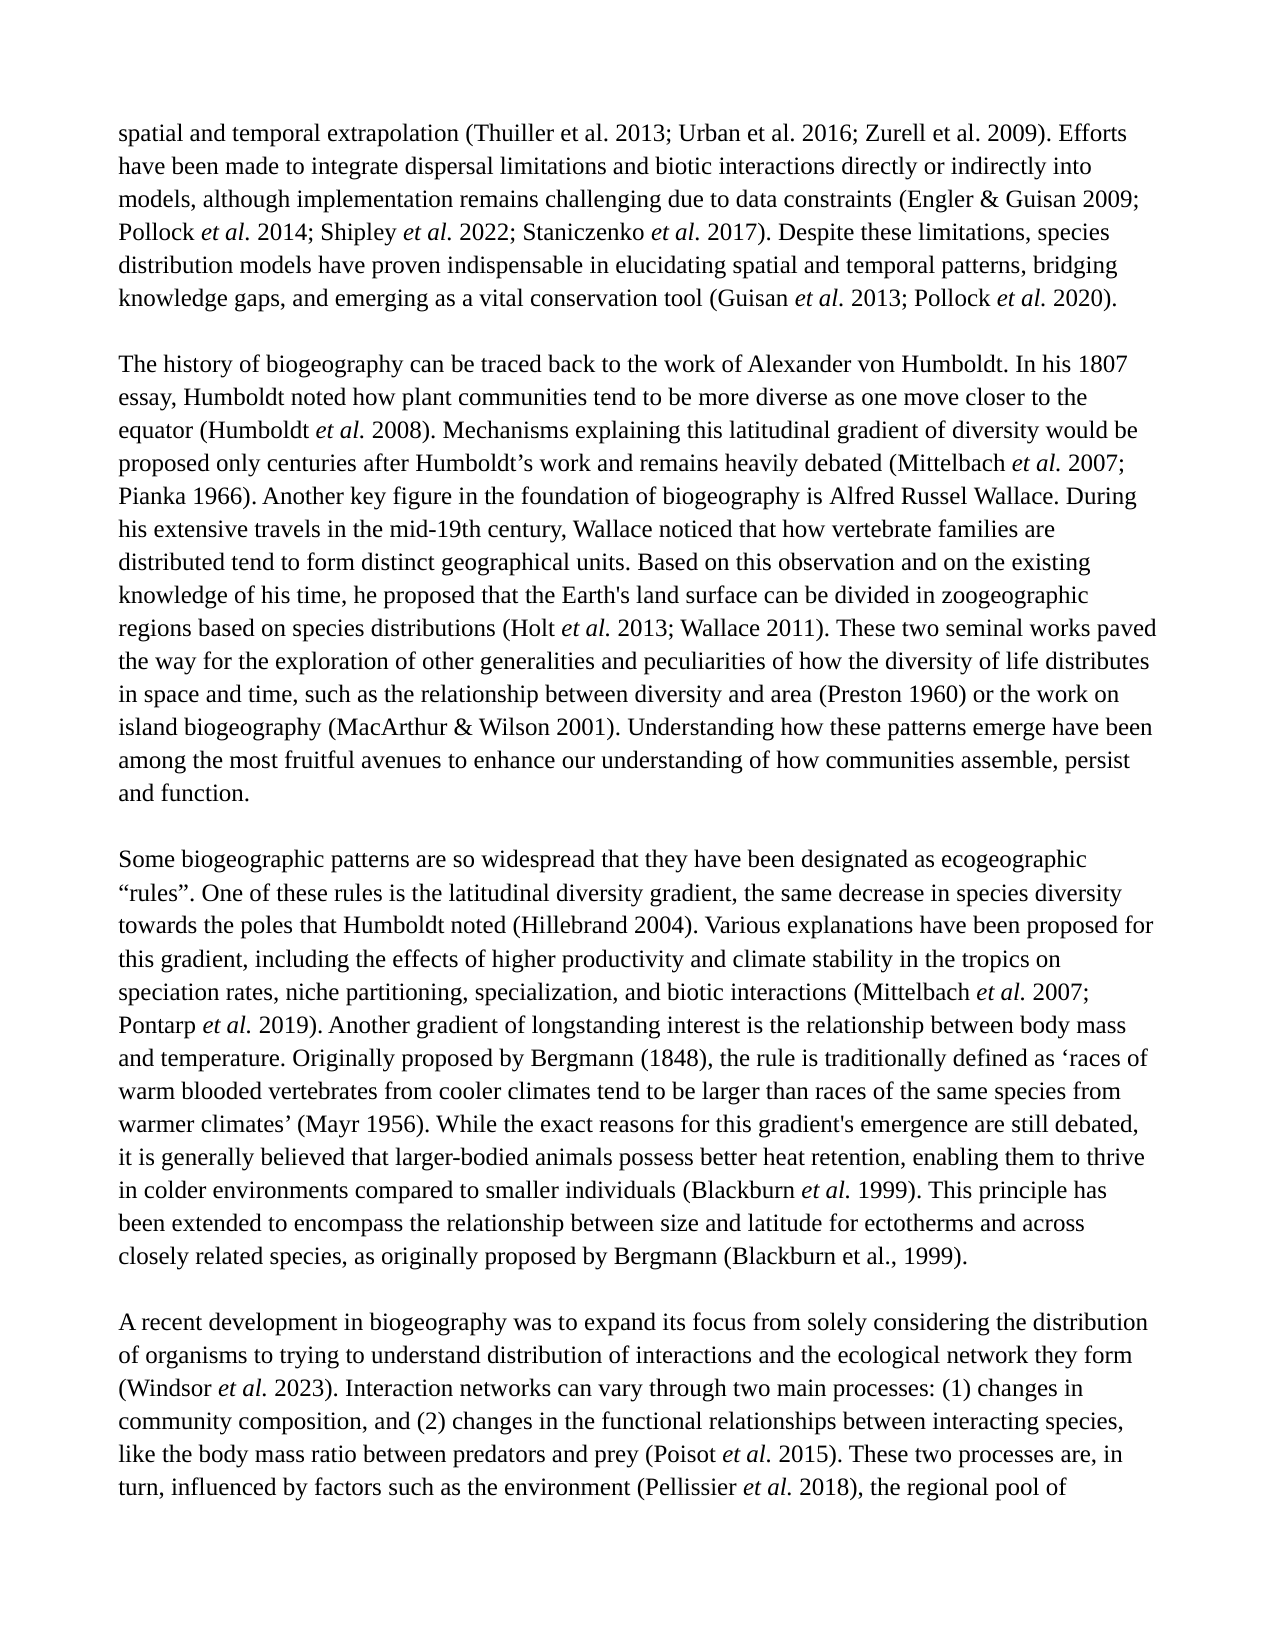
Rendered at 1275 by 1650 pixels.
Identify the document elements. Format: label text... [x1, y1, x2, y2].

text spatial and temporal extrapolation (Thuiller et al. 2013; Urban et al. 2016; Zurell et al. 2009). Efforts have been made to integrate dispersal limitations and biotic interactions directly or indirectly into models, although implementation remains challenging due to data constraints (Engler & Guisan 2009; Pollock et al. 2014; Shipley et al. 2022; Staniczenko et al. 2017). Despite these limitations, species distribution models have proven indispensable in elucidating spatial and temporal patterns, bridging knowledge gaps, and emerging as a vital conservation tool (Guisan et al. 2013; Pollock et al. 2020). [118, 118, 1157, 312]
text A recent development in biogeography was to expand its focus from solely considering the distribution of organisms to trying to understand distribution of interactions and the ecological network they form (Windsor et al. 2023). Interaction networks can vary through two main processes: (1) changes in community composition, and (2) changes in the functional relationships between interacting species, like the body mass ratio between predators and prey (Poisot et al. 2015). These two processes are, in turn, influenced by factors such as the environment (Pellissier et al. 2018), the regional pool of [118, 1307, 1157, 1501]
text Some biogeographic patterns are so widespread that they have been designated as ecogeographic “rules”. One of these rules is the latitudinal diversity gradient, the same decrease in species diversity towards the poles that Humboldt noted (Hillebrand 2004). Various explanations have been proposed for this gradient, including the effects of higher productivity and climate stability in the tropics on speciation rates, niche partitioning, specialization, and biotic interactions (Mittelbach et al. 2007; Pontarp et al. 2019). Another gradient of longstanding interest is the relationship between body mass and temperature. Originally proposed by Bergmann (1848), the rule is traditionally defined as ‘races of warm blooded vertebrates from cooler climates tend to be larger than races of the same species from warmer climates’ (Mayr 1956). While the exact reasons for this gradient's emergence are still debated, it is generally believed that larger-bodied animals possess better heat retention, enabling them to thrive in colder environments compared to smaller individuals (Blackburn et al. 1999). This principle has been extended to encompass the relationship between size and latitude for ectotherms and across closely related species, as originally proposed by Bergmann (Blackburn et al., 1999). [118, 844, 1157, 1269]
text The history of biogeography can be traced back to the work of Alexander von Humboldt. In his 1807 essay, Humboldt noted how plant communities tend to be more diverse as one move closer to the equator (Humboldt et al. 2008). Mechanisms explaining this latitudinal gradient of diversity would be proposed only centuries after Humboldt’s work and remains heavily debated (Mittelbach et al. 2007; Pianka 1966). Another key figure in the foundation of biogeography is Alfred Russel Wallace. During his extensive travels in the mid-19th century, Wallace noticed that how vertebrate families are distributed tend to form distinct geographical units. Based on this observation and on the existing knowledge of his time, he proposed that the Earth's land surface can be divided in zoogeographic regions based on species distributions (Holt et al. 2013; Wallace 2011). These two seminal works paved the way for the exploration of other generalities and peculiarities of how the diversity of life distributes in space and time, such as the relationship between diversity and area (Preston 1960) or the work on island biogeography (MacArthur & Wilson 2001). Understanding how these patterns emerge have been among the most fruitful avenues to enhance our understanding of how communities assemble, persist and function. [118, 349, 1157, 807]
